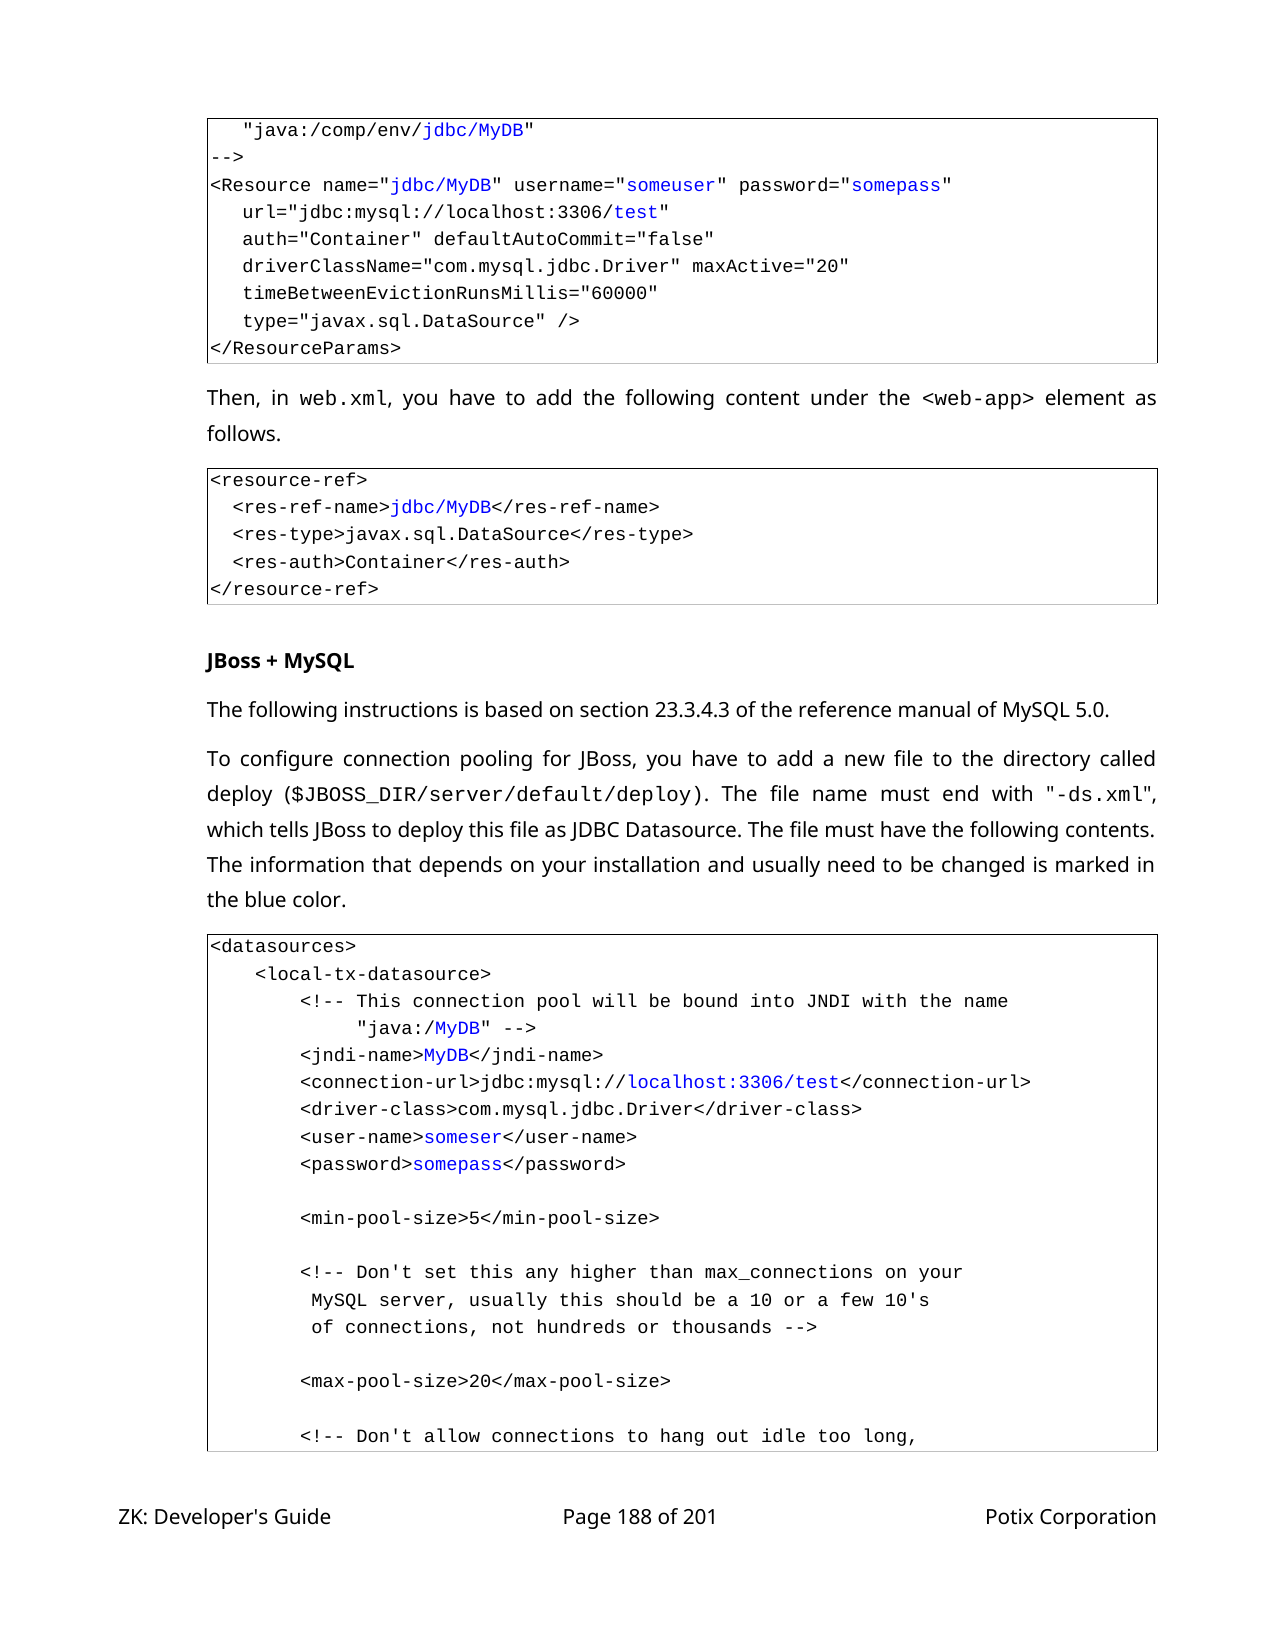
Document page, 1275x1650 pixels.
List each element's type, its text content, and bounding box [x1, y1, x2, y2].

text <Resource name="jdbc/MyDB" username="someuser" password="somepass" [208, 172, 1157, 197]
text <resource-ref> [208, 469, 1157, 492]
text timeBetweenEvictionRunsMillis="60000" [208, 281, 1157, 306]
text To configure connection pooling for JBoss, you have to add a new file to the directory called deploy ($JBOSS_DIR/server/default/deploy). The file name must end with "-ds.xml", which tells JBoss to deploy this file as JDBC Datasource. The file must have the following contents. The information that depends on your installation and usually need to be changed is marked in the blue color. [207, 744, 1157, 913]
text Then, in web.xml, you have to add the following content under the <web-app> element as follows. [207, 383, 1157, 447]
text <datasources> [208, 935, 1157, 958]
text of connections, not hundreds or thousands --> [208, 1315, 1157, 1339]
text <max-pool-size>20</max-pool-size> [208, 1369, 1157, 1393]
text <!-- Don't set this any higher than max_connections on your [208, 1260, 1157, 1285]
text --> [208, 145, 1157, 169]
text <res-ref-name>jdbc/MyDB</res-ref-name> [208, 495, 1157, 519]
text <user-name>someser</user-name> [208, 1124, 1157, 1149]
text <local-tx-datasource> [208, 961, 1157, 986]
text </ResourceParams> [208, 336, 1157, 363]
text <connection-url>jdbc:mysql://localhost:3306/test</connection-url> [208, 1070, 1157, 1094]
text "java:/MyDB" --> [208, 1016, 1157, 1040]
text <res-auth>Container</res-auth> [208, 549, 1157, 574]
text auth="Container" defaultAutoCommit="false" [208, 227, 1157, 251]
text <driver-class>com.mysql.jdbc.Driver</driver-class> [208, 1097, 1157, 1122]
text type="javax.sql.DataSource" /> [208, 308, 1157, 333]
text <password>somepass</password> [208, 1152, 1157, 1176]
text url="jdbc:mysql://localhost:3306/test" [208, 200, 1157, 224]
text driverClassName="com.mysql.jdbc.Driver" maxActive="20" [208, 254, 1157, 278]
subtitle JBoss + MySQL [207, 646, 1157, 675]
text "java:/comp/env/jdbc/MyDB" [208, 119, 1157, 142]
text The following instructions is based on section 23.3.4.3 of the reference manual of MySQL 5.0. [207, 695, 1157, 723]
text MySQL server, usually this should be a 10 or a few 10's [208, 1288, 1157, 1312]
text <res-type>javax.sql.DataSource</res-type> [208, 522, 1157, 547]
text <!-- Don't allow connections to hang out idle too long, [208, 1423, 1157, 1451]
text <jndi-name>MyDB</jndi-name> [208, 1043, 1157, 1067]
text <min-pool-size>5</min-pool-size> [208, 1206, 1157, 1230]
text <!-- This connection pool will be bound into JNDI with the name [208, 988, 1157, 1013]
text </resource-ref> [208, 577, 1157, 604]
